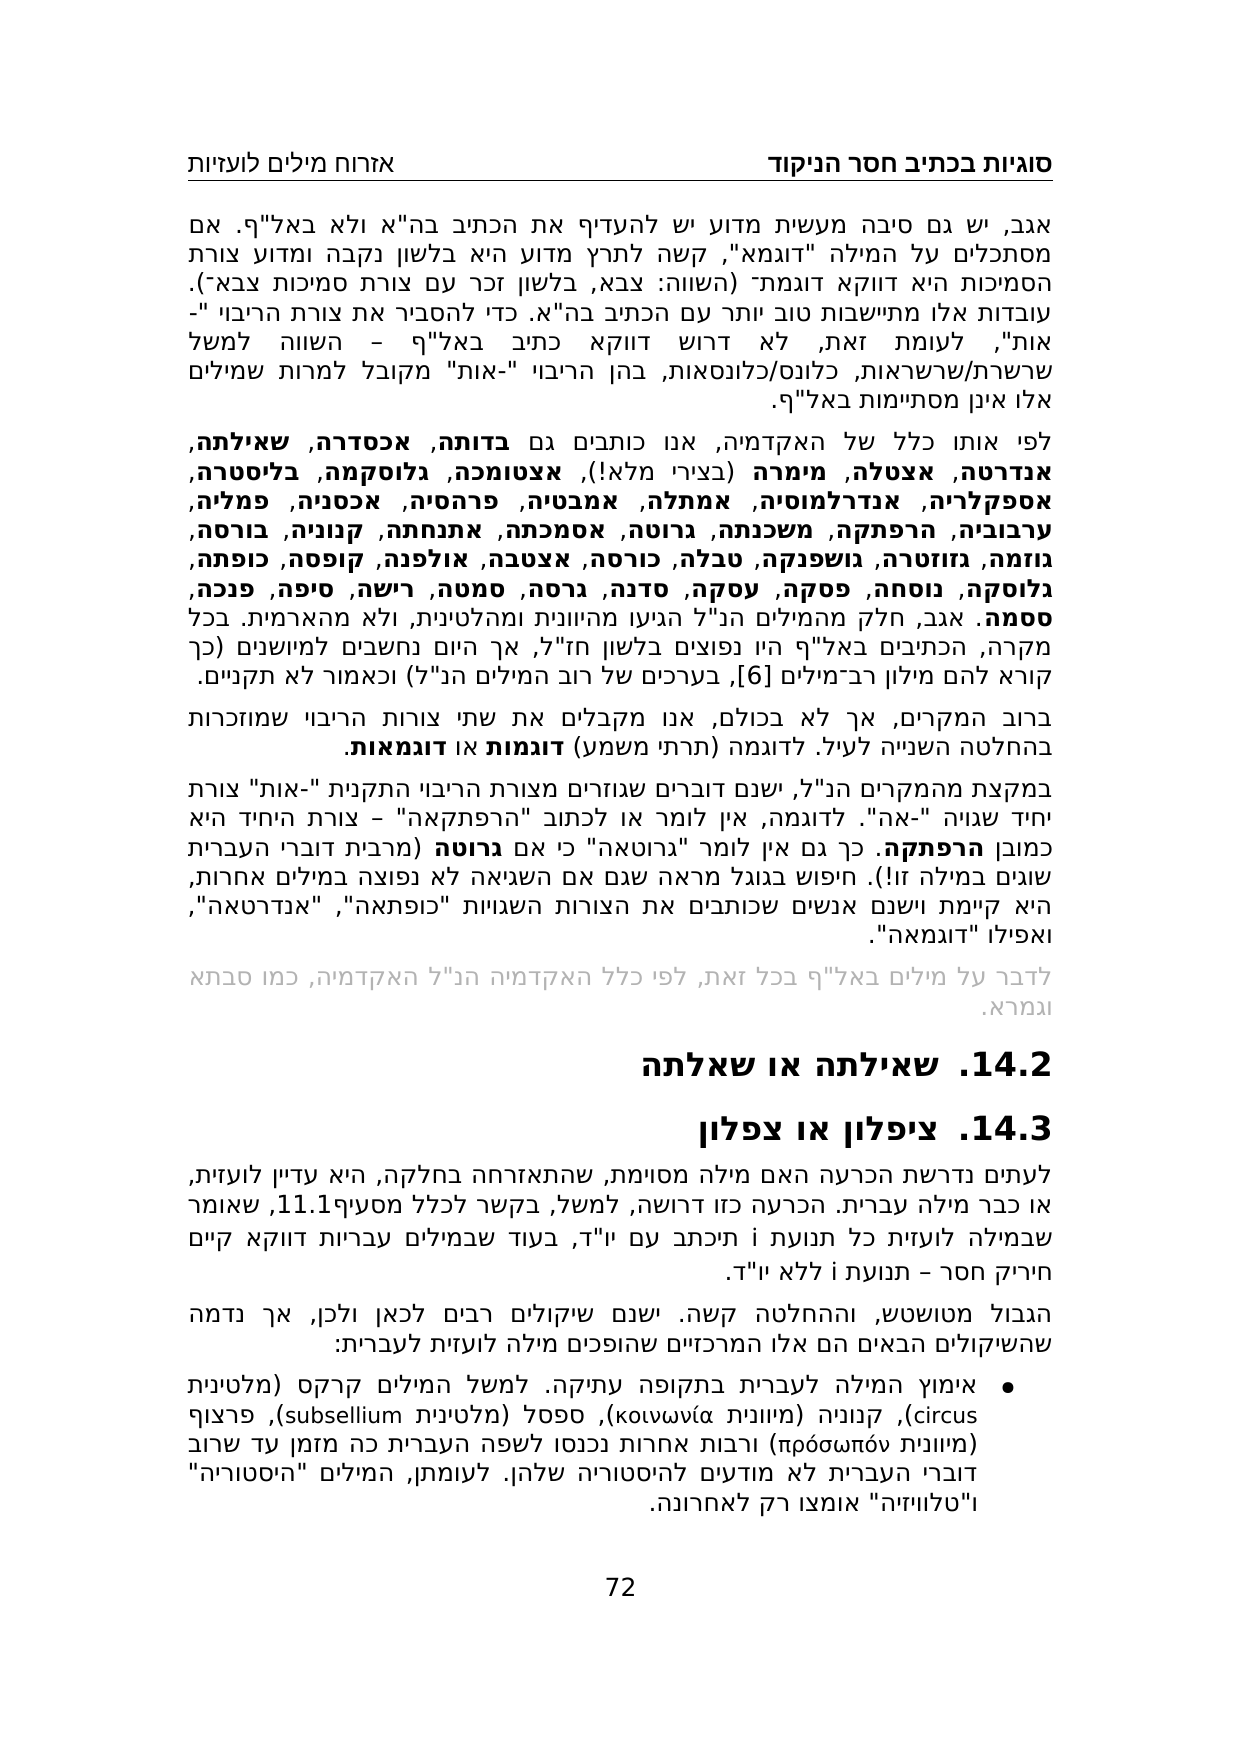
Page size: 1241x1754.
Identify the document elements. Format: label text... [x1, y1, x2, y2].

subtitle שאילתה או שאלתה [187, 1046, 1053, 1084]
text במקצת מהמקרים הנ"ל, ישנם דוברים שגוזרים מצורת הריבוי התקנית "-אות" צורת יחיד שגויה "-אה". לדוגמה, אין לומר או לכתוב "הרפתקאה" – צורת היחיד היא כמובן הרפתקה. כך גם אין לומר "גרוטאה" כי אם גרוטה (מרבית דוברי העברית שוגים במילה זו!). חיפוש בגוגל מראה שגם אם השגיאה לא נפוצה במילים אחרות, היא קיימת וישנם אנשים שכותבים את הצורות השגויות "כופתאה", "אנדרטאה", ואפילו "דוגמאה". [187, 774, 1053, 950]
list אימוץ המילה לעברית בתקופה עתיקה. למשל המילים קרקס (מלטינית circus), קנוניה (מיוונית κοινωνία), ספסל (מלטינית subsellium), פרצוף (מיוונית πρόσωπόν) ורבות אחרות נכנסו לשפה העברית כה מזמן עד שרוב דוברי העברית לא מודעים להיסטוריה שלהן. לעומתן, המילים "היסטוריה" ו"טלוויזיה" אומצו רק לאחרונה. [187, 1371, 1016, 1517]
text לפי אותו כלל של האקדמיה, אנו כותבים גם בדותה, אכסדרה, שאילתה, אנדרטה, אצטלה, מימרה (בצירי מלא!), אצטומכה, גלוסקמה, בליסטרה, אספקלריה, אנדרלמוסיה, אמתלה, אמבטיה, פרהסיה, אכסניה, פמליה, ערבוביה, הרפתקה, משכנתה, גרוטה, אסמכתה, אתנחתה, קנוניה, בורסה, גוזמה, גזוזטרה, גושפנקה, טבלה, כורסה, אצטבה, אולפנה, קופסה, כופתה, גלוסקה, נוסחה, פסקה, עסקה, סדנה, גרסה, סמטה, רישה, סיפה, פנכה, ססמה. אגב, חלק מהמילים הנ"ל הגיעו מהיוונית ומהלטינית, ולא מהארמית. בכל מקרה, הכתיבים באל"ף היו נפוצים בלשון חז"ל, אך היום נחשבים למיושנים (כך קורא להם מילון רב־מילים [6], בערכים של רוב המילים הנ"ל) וכאמור לא תקניים. [187, 427, 1053, 691]
text ברוב המקרים, אך לא בכולם, אנו מקבלים את שתי צורות הריבוי שמוזכרות בהחלטה השנייה לעיל. לדוגמה (תרתי משמע) דוגמות או דוגמאות. [187, 703, 1053, 762]
text הגבול מטושטש, וההחלטה קשה. ישנם שיקולים רבים לכאן ולכן, אך נדמה שהשיקולים הבאים הם אלו המרכזיים שהופכים מילה לועזית לעברית: [187, 1299, 1053, 1358]
text לעתים נדרשת הכרעה האם מילה מסוימת, שהתאזרחה בחלקה, היא עדיין לועזית, או כבר מילה עברית. הכרעה כזו דרושה, למשל, בקשר לכלל מסעיף11.1, שאומר שבמילה לועזית כל תנועת i תיכתב עם יו"ד, בעוד שבמילים עבריות דווקא קיים חיריק חסר – תנועת i ללא יו"ד. [187, 1161, 1053, 1287]
subtitle ציפלון או צפלון [187, 1109, 1053, 1148]
text לדבר על מילים באל"ף בכל זאת, לפי כלל האקדמיה הנ"ל האקדמיה, כמו סבתא וגמרא. [187, 962, 1053, 1021]
text אגב, יש גם סיבה מעשית מדוע יש להעדיף את הכתיב בה"א ולא באל"ף. אם מסתכלים על המילה "דוגמא", קשה לתרץ מדוע היא בלשון נקבה ומדוע צורת הסמיכות היא דווקא דוגמת־ (השווה: צבא, בלשון זכר עם צורת סמיכות צבא־). עובדות אלו מתיישבות טוב יותר עם הכתיב בה"א. כדי להסביר את צורת הריבוי "-אות", לעומת זאת, לא דרוש דווקא כתיב באל"ף – השווה למשל שרשרת/שרשראות, כלונס/כלונסאות, בהן הריבוי "-אות" מקובל למרות שמילים אלו אינן מסתיימות באל"ף. [187, 210, 1053, 415]
